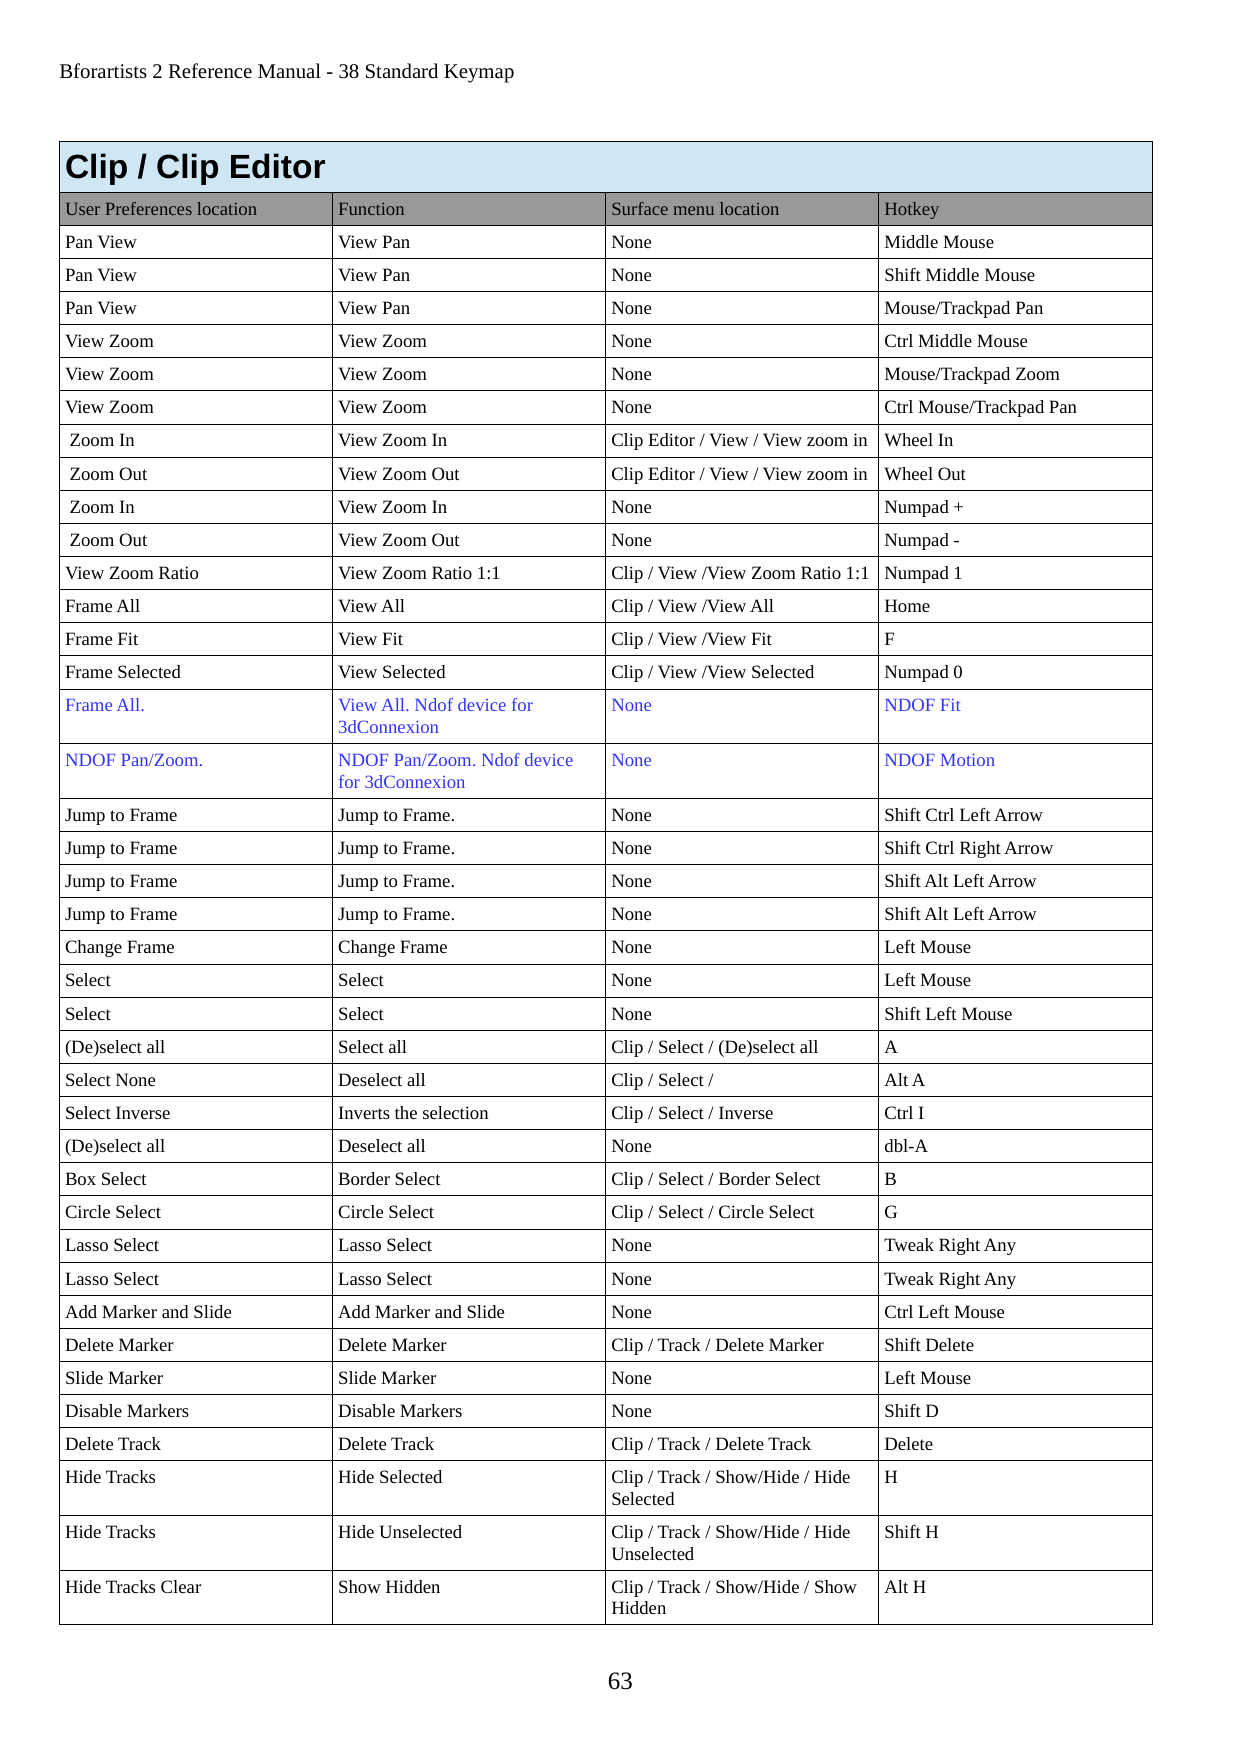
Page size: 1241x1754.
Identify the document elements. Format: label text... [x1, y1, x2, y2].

table_cell Zoom In [60, 425, 332, 457]
table_cell Delete [879, 1428, 1152, 1460]
table_cell (De)select all [60, 1130, 332, 1162]
table_cell Clip Editor / View / View zoom in [606, 458, 878, 490]
table_cell None [606, 1296, 878, 1328]
table_cell Shift Alt Left Arrow [879, 865, 1152, 897]
table_cell View Zoom Out [333, 458, 605, 490]
table_cell Numpad - [879, 524, 1152, 556]
table_cell Ctrl Middle Mouse [879, 325, 1152, 357]
table_cell Clip / Select / Inverse [606, 1097, 878, 1129]
table_cell Alt A [879, 1064, 1152, 1096]
table_cell Numpad 0 [879, 656, 1152, 688]
table_cell Clip / View /View Zoom Ratio 1:1 [606, 557, 878, 589]
table_cell None [606, 358, 878, 390]
table_cell Slide Marker [333, 1362, 605, 1394]
table_cell None [606, 325, 878, 357]
table_cell Delete Track [60, 1428, 332, 1460]
table_cell Deselect all [333, 1064, 605, 1096]
table_cell None [606, 259, 878, 291]
table_cell None [606, 1130, 878, 1162]
table_cell Lasso Select [60, 1230, 332, 1262]
table_cell Clip / Track / Show/Hide / Hide Unselected [606, 1516, 878, 1570]
table_cell Numpad 1 [879, 557, 1152, 589]
table_cell Shift Left Mouse [879, 998, 1152, 1030]
table_cell None [606, 799, 878, 831]
table_cell View Zoom In [333, 425, 605, 457]
table_cell Left Mouse [879, 1362, 1152, 1394]
table_cell Wheel In [879, 425, 1152, 457]
table_cell Shift D [879, 1395, 1152, 1427]
table_cell Jump to Frame. [333, 832, 605, 864]
table_cell Clip / Track / Show/Hide / Hide Selected [606, 1461, 878, 1515]
table_cell Clip Editor / View / View zoom in [606, 425, 878, 457]
table_cell None [606, 391, 878, 423]
table_cell Alt H [879, 1571, 1152, 1624]
table_cell View Zoom Ratio [60, 557, 332, 589]
table_cell View Zoom [60, 358, 332, 390]
table_cell View Zoom Out [333, 524, 605, 556]
table_cell Disable Markers [60, 1395, 332, 1427]
table_cell Add Marker and Slide [333, 1296, 605, 1328]
table_cell Zoom Out [60, 524, 332, 556]
table_cell None [606, 1362, 878, 1394]
table_cell None [606, 524, 878, 556]
table_cell View Pan [333, 259, 605, 291]
table_cell Zoom In [60, 491, 332, 523]
table_cell None [606, 898, 878, 930]
table_cell None [606, 226, 878, 258]
table_cell NDOF Pan/Zoom. [60, 744, 332, 798]
table_cell None [606, 965, 878, 997]
table_cell Clip / Track / Delete Track [606, 1428, 878, 1460]
table_cell None [606, 1230, 878, 1262]
table_cell Shift Delete [879, 1329, 1152, 1361]
table_cell Middle Mouse [879, 226, 1152, 258]
table_cell Disable Markers [333, 1395, 605, 1427]
table_cell Mouse/Trackpad Zoom [879, 358, 1152, 390]
table_cell Left Mouse [879, 931, 1152, 963]
table_cell Select None [60, 1064, 332, 1096]
table_cell Circle Select [333, 1196, 605, 1228]
table_cell None [606, 491, 878, 523]
table_cell Shift Ctrl Right Arrow [879, 832, 1152, 864]
table_cell Select [333, 965, 605, 997]
table_cell None [606, 1263, 878, 1295]
table_cell NDOF Fit [879, 690, 1152, 743]
table_cell Hide Tracks [60, 1461, 332, 1515]
table_cell dbl-A [879, 1130, 1152, 1162]
table_cell Jump to Frame [60, 898, 332, 930]
table_cell Lasso Select [333, 1263, 605, 1295]
table_cell Jump to Frame. [333, 865, 605, 897]
table_cell Deselect all [333, 1130, 605, 1162]
table_cell (De)select all [60, 1031, 332, 1063]
table_cell Clip / Select / (De)select all [606, 1031, 878, 1063]
table_cell B [879, 1163, 1152, 1195]
table_cell Add Marker and Slide [60, 1296, 332, 1328]
table_cell Delete Marker [60, 1329, 332, 1361]
table_cell Delete Marker [333, 1329, 605, 1361]
table_cell Pan View [60, 259, 332, 291]
table_cell None [606, 1395, 878, 1427]
table_cell G [879, 1196, 1152, 1228]
table_cell Shift Alt Left Arrow [879, 898, 1152, 930]
table_cell Jump to Frame. [333, 799, 605, 831]
table_cell Jump to Frame [60, 832, 332, 864]
table_cell None [606, 744, 878, 798]
table_cell View Pan [333, 226, 605, 258]
table_cell View Selected [333, 656, 605, 688]
table_cell Circle Select [60, 1196, 332, 1228]
table_cell Function [333, 193, 605, 225]
table_cell Select [333, 998, 605, 1030]
table_cell Clip / Select / Border Select [606, 1163, 878, 1195]
table_cell NDOF Pan/Zoom. Ndof device for 3dConnexion [333, 744, 605, 798]
table_cell Pan View [60, 226, 332, 258]
table_cell View Zoom [333, 391, 605, 423]
table_cell Tweak Right Any [879, 1263, 1152, 1295]
table_cell F [879, 623, 1152, 655]
table_cell Ctrl Left Mouse [879, 1296, 1152, 1328]
table_cell Hotkey [879, 193, 1152, 225]
table_cell Select Inverse [60, 1097, 332, 1129]
table_cell Frame Selected [60, 656, 332, 688]
table_cell Surface menu location [606, 193, 878, 225]
table_cell View Zoom Ratio 1:1 [333, 557, 605, 589]
table_cell Inverts the selection [333, 1097, 605, 1129]
table_cell View Zoom [60, 325, 332, 357]
table_cell Clip / View /View Fit [606, 623, 878, 655]
table_cell View Zoom [333, 358, 605, 390]
table_cell View All [333, 590, 605, 622]
table_cell None [606, 931, 878, 963]
table_cell Ctrl I [879, 1097, 1152, 1129]
table_cell Clip / Select / [606, 1064, 878, 1096]
table_cell Left Mouse [879, 965, 1152, 997]
table_cell Shift H [879, 1516, 1152, 1570]
table_cell User Preferences location [60, 193, 332, 225]
table_cell Wheel Out [879, 458, 1152, 490]
table_cell Frame Fit [60, 623, 332, 655]
table_cell Tweak Right Any [879, 1230, 1152, 1262]
table_cell None [606, 865, 878, 897]
table_cell Numpad + [879, 491, 1152, 523]
table_cell Border Select [333, 1163, 605, 1195]
table_cell View Zoom [333, 325, 605, 357]
table_cell View Fit [333, 623, 605, 655]
table_cell Clip / Track / Show/Hide / Show Hidden [606, 1571, 878, 1624]
table_cell None [606, 292, 878, 324]
table_cell Shift Middle Mouse [879, 259, 1152, 291]
table_cell View Zoom In [333, 491, 605, 523]
table_cell Delete Track [333, 1428, 605, 1460]
table_cell Box Select [60, 1163, 332, 1195]
table_cell Mouse/Trackpad Pan [879, 292, 1152, 324]
table_cell H [879, 1461, 1152, 1515]
table_cell Frame All. [60, 690, 332, 743]
table_cell Hide Tracks Clear [60, 1571, 332, 1624]
table_cell Hide Unselected [333, 1516, 605, 1570]
table_cell Ctrl Mouse/Trackpad Pan [879, 391, 1152, 423]
table_cell Select [60, 998, 332, 1030]
table_cell Jump to Frame [60, 865, 332, 897]
table_cell Lasso Select [333, 1230, 605, 1262]
table_cell View All. Ndof device for 3dConnexion [333, 690, 605, 743]
table_cell Hide Selected [333, 1461, 605, 1515]
table_header Clip / Clip Editor [60, 142, 1152, 192]
table_cell Hide Tracks [60, 1516, 332, 1570]
table_cell Clip / Select / Circle Select [606, 1196, 878, 1228]
table_cell NDOF Motion [879, 744, 1152, 798]
table_cell Slide Marker [60, 1362, 332, 1394]
table_cell Select all [333, 1031, 605, 1063]
table_cell A [879, 1031, 1152, 1063]
table_cell Zoom Out [60, 458, 332, 490]
table_cell Select [60, 965, 332, 997]
table_cell Frame All [60, 590, 332, 622]
table_cell Shift Ctrl Left Arrow [879, 799, 1152, 831]
table_cell Clip / Track / Delete Marker [606, 1329, 878, 1361]
table_cell View Pan [333, 292, 605, 324]
table_cell Pan View [60, 292, 332, 324]
table_cell None [606, 832, 878, 864]
table_cell None [606, 998, 878, 1030]
table_cell Show Hidden [333, 1571, 605, 1624]
table_cell Jump to Frame [60, 799, 332, 831]
table_cell None [606, 690, 878, 743]
table_cell Lasso Select [60, 1263, 332, 1295]
table_cell Clip / View /View Selected [606, 656, 878, 688]
table_cell Clip / View /View All [606, 590, 878, 622]
table_cell Change Frame [333, 931, 605, 963]
table_cell Home [879, 590, 1152, 622]
table_cell Change Frame [60, 931, 332, 963]
table_cell View Zoom [60, 391, 332, 423]
table_cell Jump to Frame. [333, 898, 605, 930]
